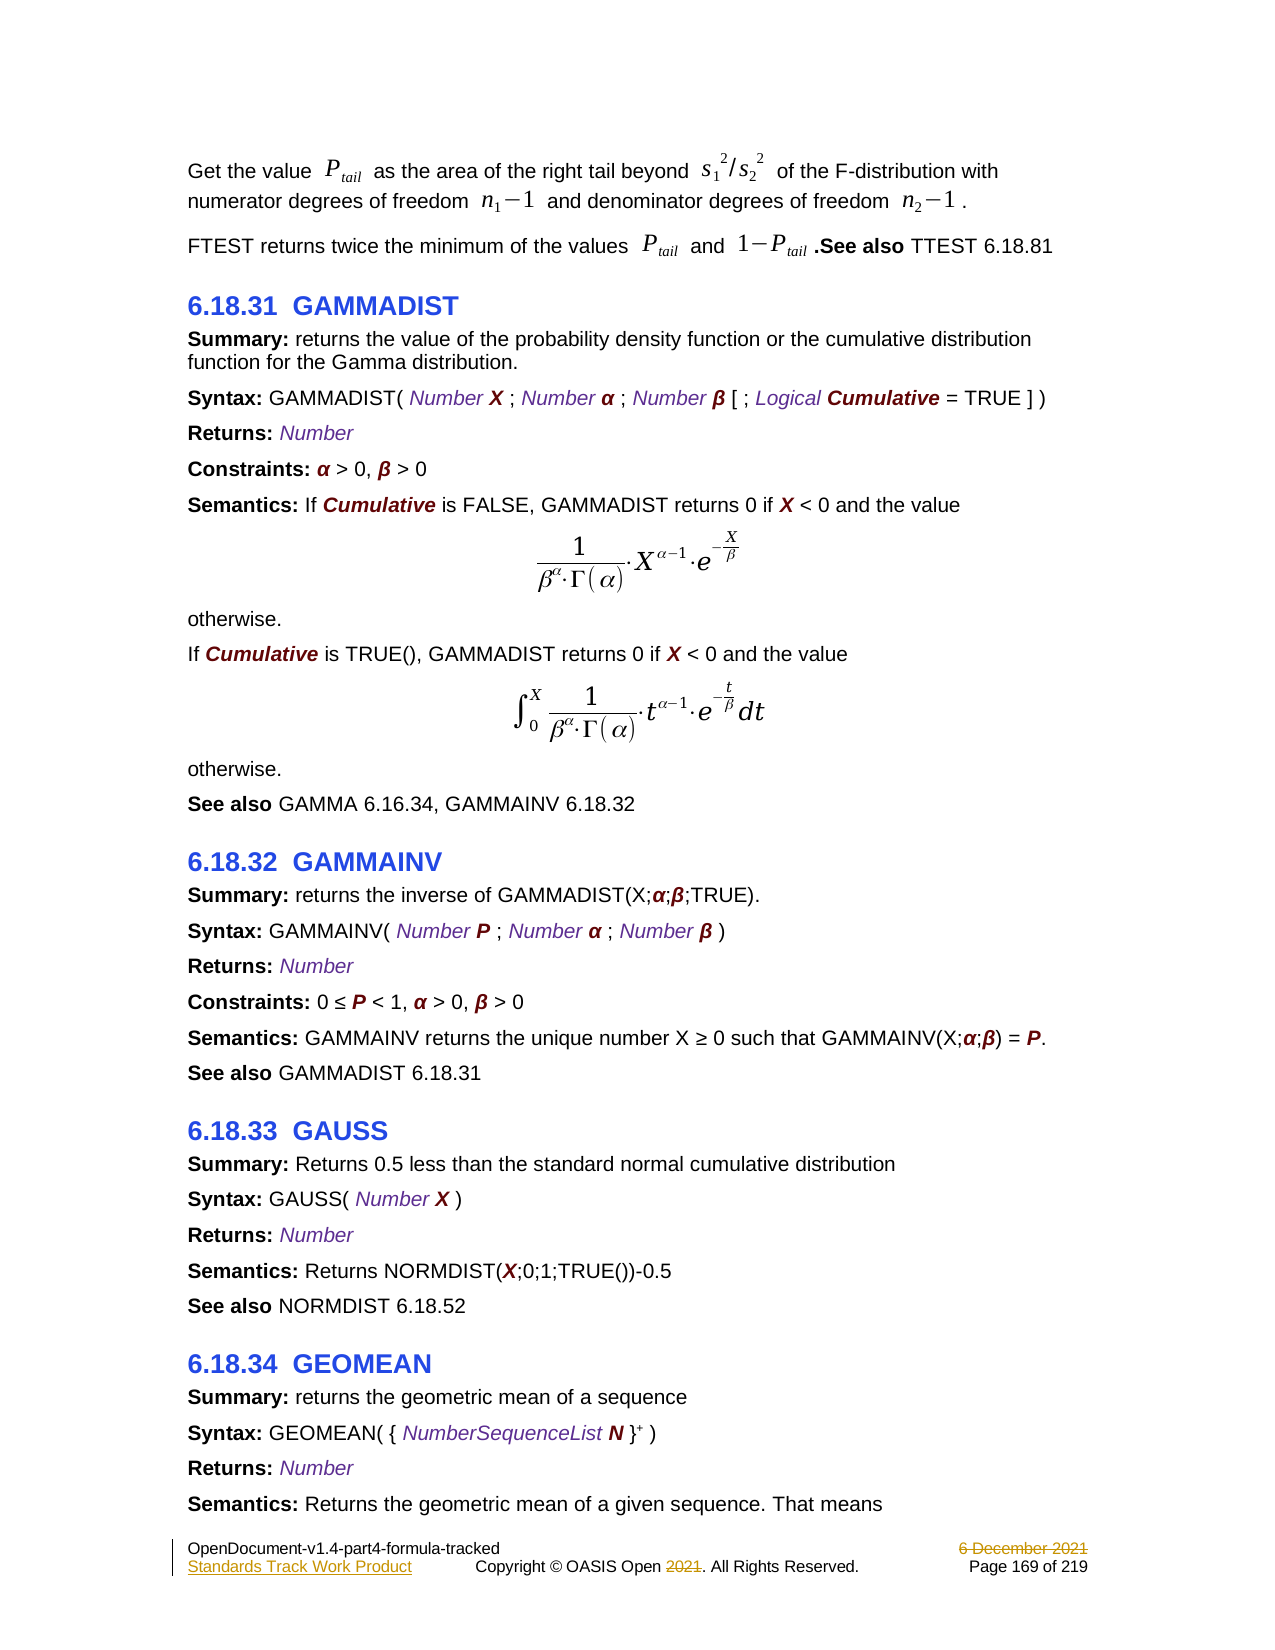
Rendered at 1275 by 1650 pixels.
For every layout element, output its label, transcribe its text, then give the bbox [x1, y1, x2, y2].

text Syntax: GAMMAINV( Number P ; Number α ; Number β ) [187, 919, 1088, 943]
text Summary: returns the value of the probability density function or the cumulative distribution function for the Gamma distribution. [187, 327, 1088, 374]
text See also NORMDIST 6.18.52 [187, 1295, 1088, 1318]
subtitle GAMMAINV [187, 847, 1088, 877]
text Summary: returns the geometric mean of a sequence [187, 1385, 1088, 1409]
text otherwise. [187, 607, 1088, 631]
subtitle GAUSS [187, 1116, 1088, 1146]
subtitle GAMMADIST [187, 291, 1088, 321]
text See also GAMMADIST 6.18.31 [187, 1062, 1088, 1085]
text Syntax: GEOMEAN( { NumberSequenceList N }+ ) [187, 1421, 1088, 1444]
text Syntax: GAUSS( Number X ) [187, 1188, 1088, 1211]
text Semantics: Returns the geometric mean of a given sequence. That means [187, 1492, 1088, 1516]
subtitle GEOMEAN [187, 1349, 1088, 1379]
text Returns: Number [187, 955, 1088, 978]
text otherwise. [187, 757, 1088, 781]
text Constraints: α > 0, β > 0 [187, 457, 1088, 481]
text Semantics: GAMMAINV returns the unique number X ≥ 0 such that GAMMAINV(X;α;β) = P. [187, 1026, 1088, 1049]
text Get the value as the area of the right tail beyond of the F‑distribution with numerator degrees of freedom and denominator degrees of freedom . [187, 150, 1088, 216]
text Returns: Number [187, 422, 1088, 445]
text If Cumulative is TRUE(), GAMMADIST returns 0 if X < 0 and the value [187, 643, 1088, 666]
text Returns: Number [187, 1223, 1088, 1247]
text Semantics: Returns NORMDIST(X;0;1;TRUE())-0.5 [187, 1259, 1088, 1283]
text Semantics: If Cumulative is FALSE, GAMMADIST returns 0 if X < 0 and the value [187, 493, 1088, 517]
text Returns: Number [187, 1457, 1088, 1480]
text Summary: returns the inverse of GAMMADIST(X;α;β;TRUE). [187, 883, 1088, 907]
text See also GAMMA 6.16.34, GAMMAINV 6.18.32 [187, 793, 1088, 816]
text Constraints: 0 ≤ P < 1, α > 0, β > 0 [187, 990, 1088, 1014]
text Summary: Returns 0.5 less than the standard normal cumulative distribution [187, 1152, 1088, 1176]
text Syntax: GAMMADIST( Number X ; Number α ; Number β [ ; Logical Cumulative = TRUE ] ) [187, 386, 1088, 410]
text FTEST returns twice the minimum of the values and .See also TTEST 6.18.81 [187, 228, 1088, 260]
